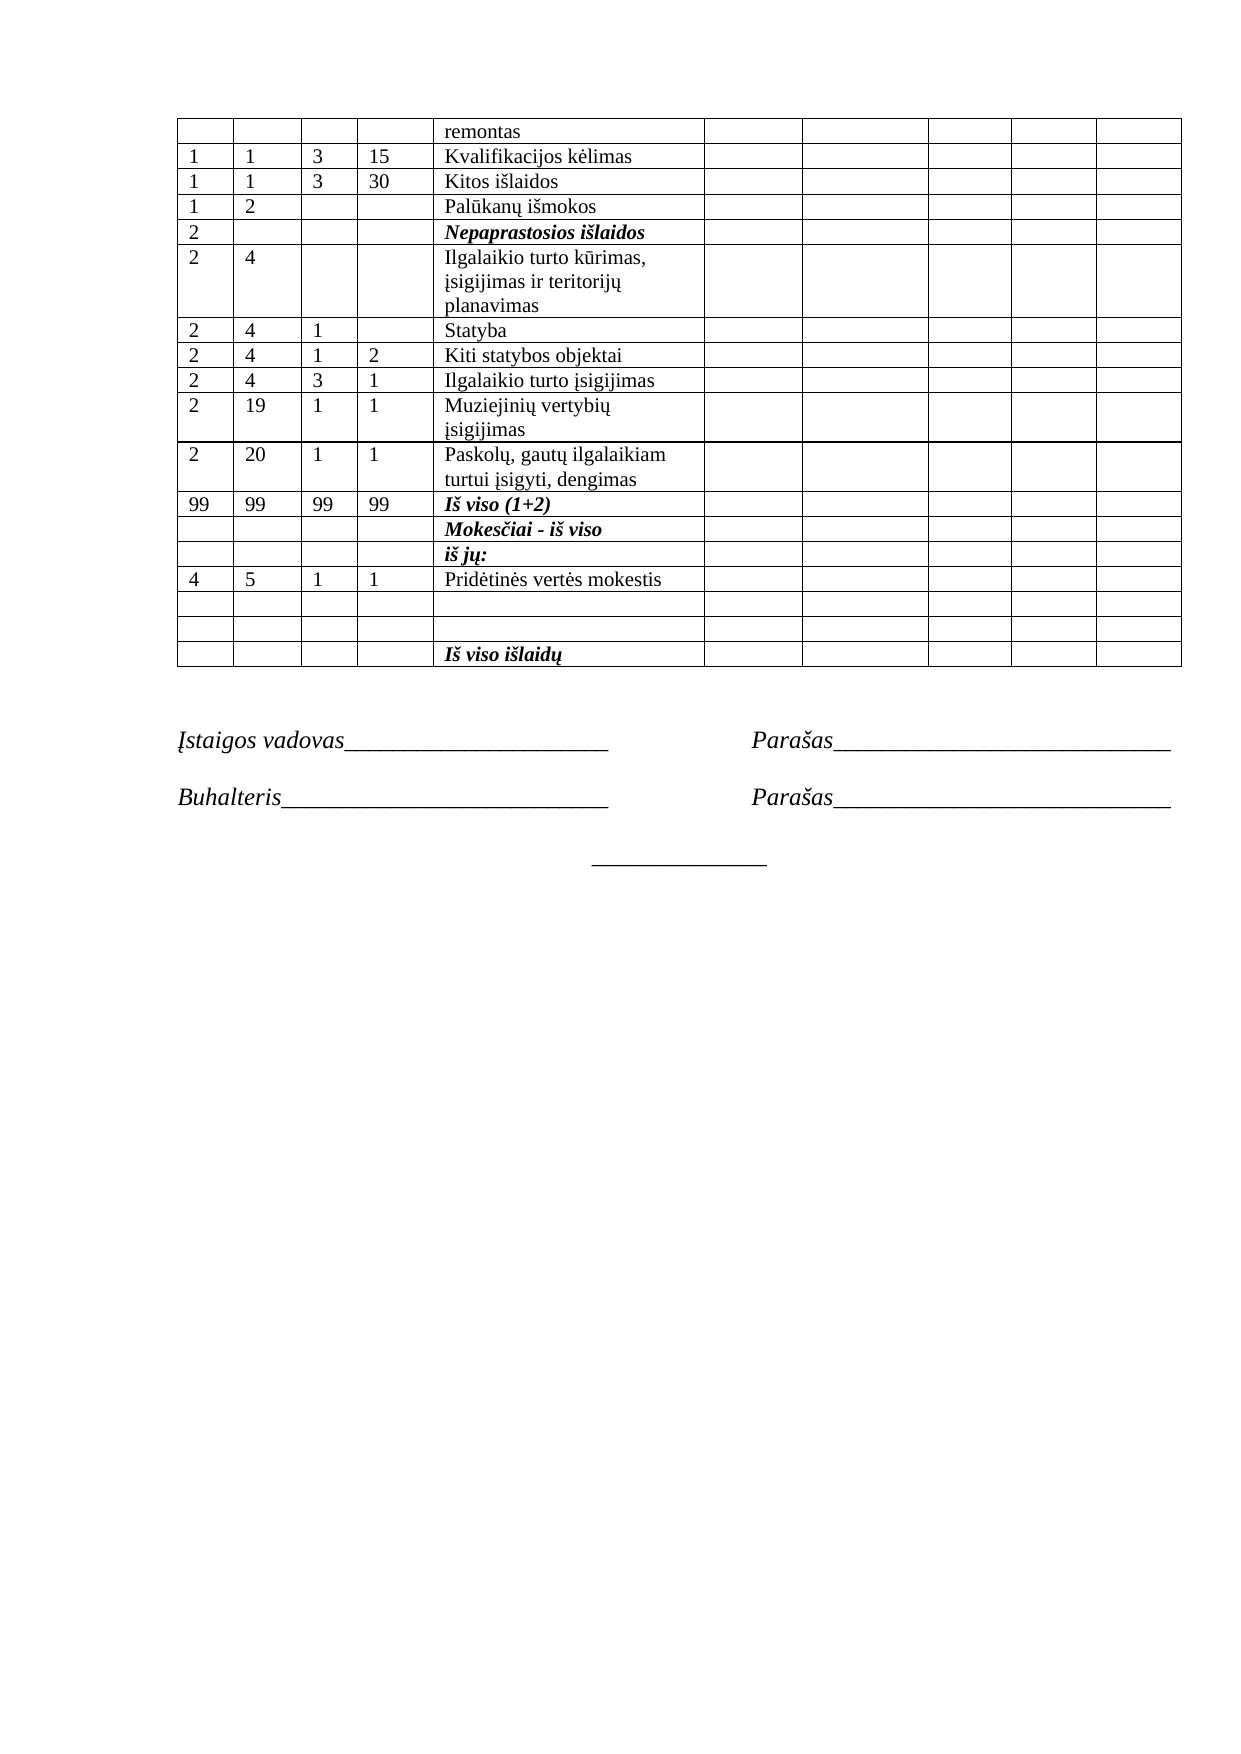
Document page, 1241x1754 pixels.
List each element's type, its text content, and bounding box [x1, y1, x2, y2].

table_cell [705, 119, 802, 143]
table_cell 4 [178, 567, 233, 591]
table_cell 99 [234, 492, 301, 516]
table_cell Muziejinių vertybių įsigijimas [434, 393, 704, 441]
table_cell [358, 542, 433, 566]
table_cell [178, 592, 233, 616]
table_cell [929, 245, 1011, 317]
table_cell [358, 119, 433, 143]
table_cell 1 [358, 567, 433, 591]
table_cell 1 [302, 567, 357, 591]
table_cell [705, 169, 802, 193]
table_cell [929, 318, 1011, 342]
table_cell [929, 542, 1011, 566]
table_cell [929, 592, 1011, 616]
table_cell [1097, 393, 1181, 441]
table_cell [803, 343, 928, 367]
table_cell [1097, 343, 1181, 367]
table_cell [803, 144, 928, 168]
table_cell [929, 567, 1011, 591]
table_cell [1012, 245, 1096, 317]
table_cell [929, 642, 1011, 666]
table_cell [929, 144, 1011, 168]
table_cell [1012, 119, 1096, 143]
table_cell 3 [302, 144, 357, 168]
table_cell [178, 517, 233, 541]
table_cell [1097, 592, 1181, 616]
table_cell [178, 617, 233, 641]
table_cell [705, 195, 802, 218]
table_cell 3 [302, 169, 357, 193]
table_cell [929, 517, 1011, 541]
table_cell [302, 542, 357, 566]
table_cell [1097, 567, 1181, 591]
table_cell [803, 617, 928, 641]
table_cell [234, 642, 301, 666]
table_cell 4 [234, 368, 301, 392]
table_cell [803, 443, 928, 491]
table_cell [705, 592, 802, 616]
table_cell 1 [302, 443, 357, 491]
table_cell [1097, 517, 1181, 541]
table_cell [803, 642, 928, 666]
table_cell [1012, 642, 1096, 666]
table_cell [358, 195, 433, 218]
table_cell [1097, 245, 1181, 317]
table_cell [1012, 567, 1096, 591]
table_cell [1097, 617, 1181, 641]
table_cell [929, 343, 1011, 367]
table_cell 2 [178, 368, 233, 392]
table_cell [929, 492, 1011, 516]
table_cell 2 [358, 343, 433, 367]
table_cell [705, 220, 802, 244]
table_cell [1012, 169, 1096, 193]
table_cell [1097, 542, 1181, 566]
table_cell 20 [234, 443, 301, 491]
table_cell 1 [178, 169, 233, 193]
table_cell 2 [178, 318, 233, 342]
table_cell [1012, 368, 1096, 392]
table_cell [358, 617, 433, 641]
table_cell [234, 517, 301, 541]
table_cell [1097, 144, 1181, 168]
table_cell [234, 119, 301, 143]
table_cell [705, 144, 802, 168]
table_cell [705, 443, 802, 491]
table_cell Statyba [434, 318, 704, 342]
table_cell 5 [234, 567, 301, 591]
table_cell [705, 642, 802, 666]
table_cell [1012, 195, 1096, 218]
table_cell 4 [234, 245, 301, 317]
table_cell [302, 119, 357, 143]
table_cell 1 [302, 343, 357, 367]
table_cell [803, 318, 928, 342]
table_cell [358, 642, 433, 666]
table_cell [1012, 492, 1096, 516]
table_cell [803, 592, 928, 616]
table_cell 4 [234, 343, 301, 367]
table_cell [302, 220, 357, 244]
table_cell [302, 517, 357, 541]
table_cell [803, 245, 928, 317]
table_cell 2 [178, 343, 233, 367]
table_cell 2 [178, 393, 233, 441]
table_cell [803, 393, 928, 441]
table_cell [929, 443, 1011, 491]
table_cell [178, 542, 233, 566]
table_cell [929, 169, 1011, 193]
table_cell [1012, 542, 1096, 566]
table_cell [705, 517, 802, 541]
table_cell [705, 567, 802, 591]
table_cell [705, 318, 802, 342]
table_cell Kitos išlaidos [434, 169, 704, 193]
table_cell [705, 617, 802, 641]
table_cell [358, 318, 433, 342]
table_cell 1 [302, 393, 357, 441]
table_cell [929, 617, 1011, 641]
table_cell [803, 119, 928, 143]
table_cell [1097, 318, 1181, 342]
table_cell [178, 119, 233, 143]
table_cell [358, 592, 433, 616]
table_cell [929, 195, 1011, 218]
table_cell [1097, 195, 1181, 218]
table_cell 1 [234, 169, 301, 193]
table_cell [1012, 220, 1096, 244]
table_cell [302, 642, 357, 666]
table_cell Iš viso (1+2) [434, 492, 704, 516]
table_cell [705, 245, 802, 317]
table_cell 99 [178, 492, 233, 516]
table_cell [929, 119, 1011, 143]
table_cell iš jų: [434, 542, 704, 566]
table_cell Mokesčiai - iš viso [434, 517, 704, 541]
table_cell [803, 492, 928, 516]
table_cell [302, 617, 357, 641]
table_cell 2 [178, 220, 233, 244]
table_cell [705, 542, 802, 566]
table_cell 2 [234, 195, 301, 218]
table_cell [234, 220, 301, 244]
table_cell Ilgalaikio turto kūrimas, įsigijimas ir teritorijų planavimas [434, 245, 704, 317]
table_cell [434, 592, 704, 616]
table_cell [178, 642, 233, 666]
table_cell [234, 617, 301, 641]
table_cell Nepaprastosios išlaidos [434, 220, 704, 244]
table_cell Pridėtinės vertės mokestis [434, 567, 704, 591]
table_cell 99 [302, 492, 357, 516]
table_cell [302, 245, 357, 317]
table_cell 30 [358, 169, 433, 193]
table_cell [1097, 220, 1181, 244]
table_cell [929, 368, 1011, 392]
table_cell [803, 567, 928, 591]
table_cell [1097, 492, 1181, 516]
table_cell [1012, 617, 1096, 641]
table_cell [705, 393, 802, 441]
table_cell 2 [178, 245, 233, 317]
table_cell [358, 220, 433, 244]
table_cell [234, 542, 301, 566]
table_cell Kvalifikacijos kėlimas [434, 144, 704, 168]
table_cell [803, 368, 928, 392]
table_cell 1 [358, 368, 433, 392]
table_cell [1097, 642, 1181, 666]
table_cell [358, 245, 433, 317]
table_cell [1097, 119, 1181, 143]
table_cell [1012, 144, 1096, 168]
table_cell 19 [234, 393, 301, 441]
table_cell [1012, 393, 1096, 441]
table_cell [803, 195, 928, 218]
table_cell [705, 343, 802, 367]
table_cell Paskolų, gautų ilgalaikiam turtui įsigyti, dengimas [434, 443, 704, 491]
table_cell [803, 542, 928, 566]
table_cell Iš viso išlaidų [434, 642, 704, 666]
table_cell 99 [358, 492, 433, 516]
table_cell [302, 195, 357, 218]
table_cell 1 [234, 144, 301, 168]
table_cell 1 [358, 443, 433, 491]
table_cell [1012, 443, 1096, 491]
table_cell [358, 517, 433, 541]
table_cell remontas [434, 119, 704, 143]
table_cell [705, 368, 802, 392]
table_cell 1 [178, 144, 233, 168]
table_cell [1097, 169, 1181, 193]
table_cell [1012, 343, 1096, 367]
table_cell [929, 220, 1011, 244]
table_cell [1012, 592, 1096, 616]
table_cell [803, 169, 928, 193]
table_cell [1097, 443, 1181, 491]
table_cell Ilgalaikio turto įsigijimas [434, 368, 704, 392]
table_cell 4 [234, 318, 301, 342]
table_cell Kiti statybos objektai [434, 343, 704, 367]
table_cell 3 [302, 368, 357, 392]
text Buhalteris Parašas [177, 782, 1181, 811]
table_cell [929, 393, 1011, 441]
table_cell [302, 592, 357, 616]
table_cell 1 [358, 393, 433, 441]
text ______________ [177, 840, 1181, 868]
table_cell [1097, 368, 1181, 392]
table_cell 2 [178, 443, 233, 491]
table_cell [1012, 318, 1096, 342]
table_cell [434, 617, 704, 641]
table_cell [1012, 517, 1096, 541]
table_cell 1 [178, 195, 233, 218]
table_cell [803, 220, 928, 244]
table_cell 1 [302, 318, 357, 342]
table_cell Palūkanų išmokos [434, 195, 704, 218]
text Įstaigos vadovas Parašas [177, 725, 1181, 753]
table_cell [234, 592, 301, 616]
table_cell 15 [358, 144, 433, 168]
table_cell [803, 517, 928, 541]
table_cell [705, 492, 802, 516]
